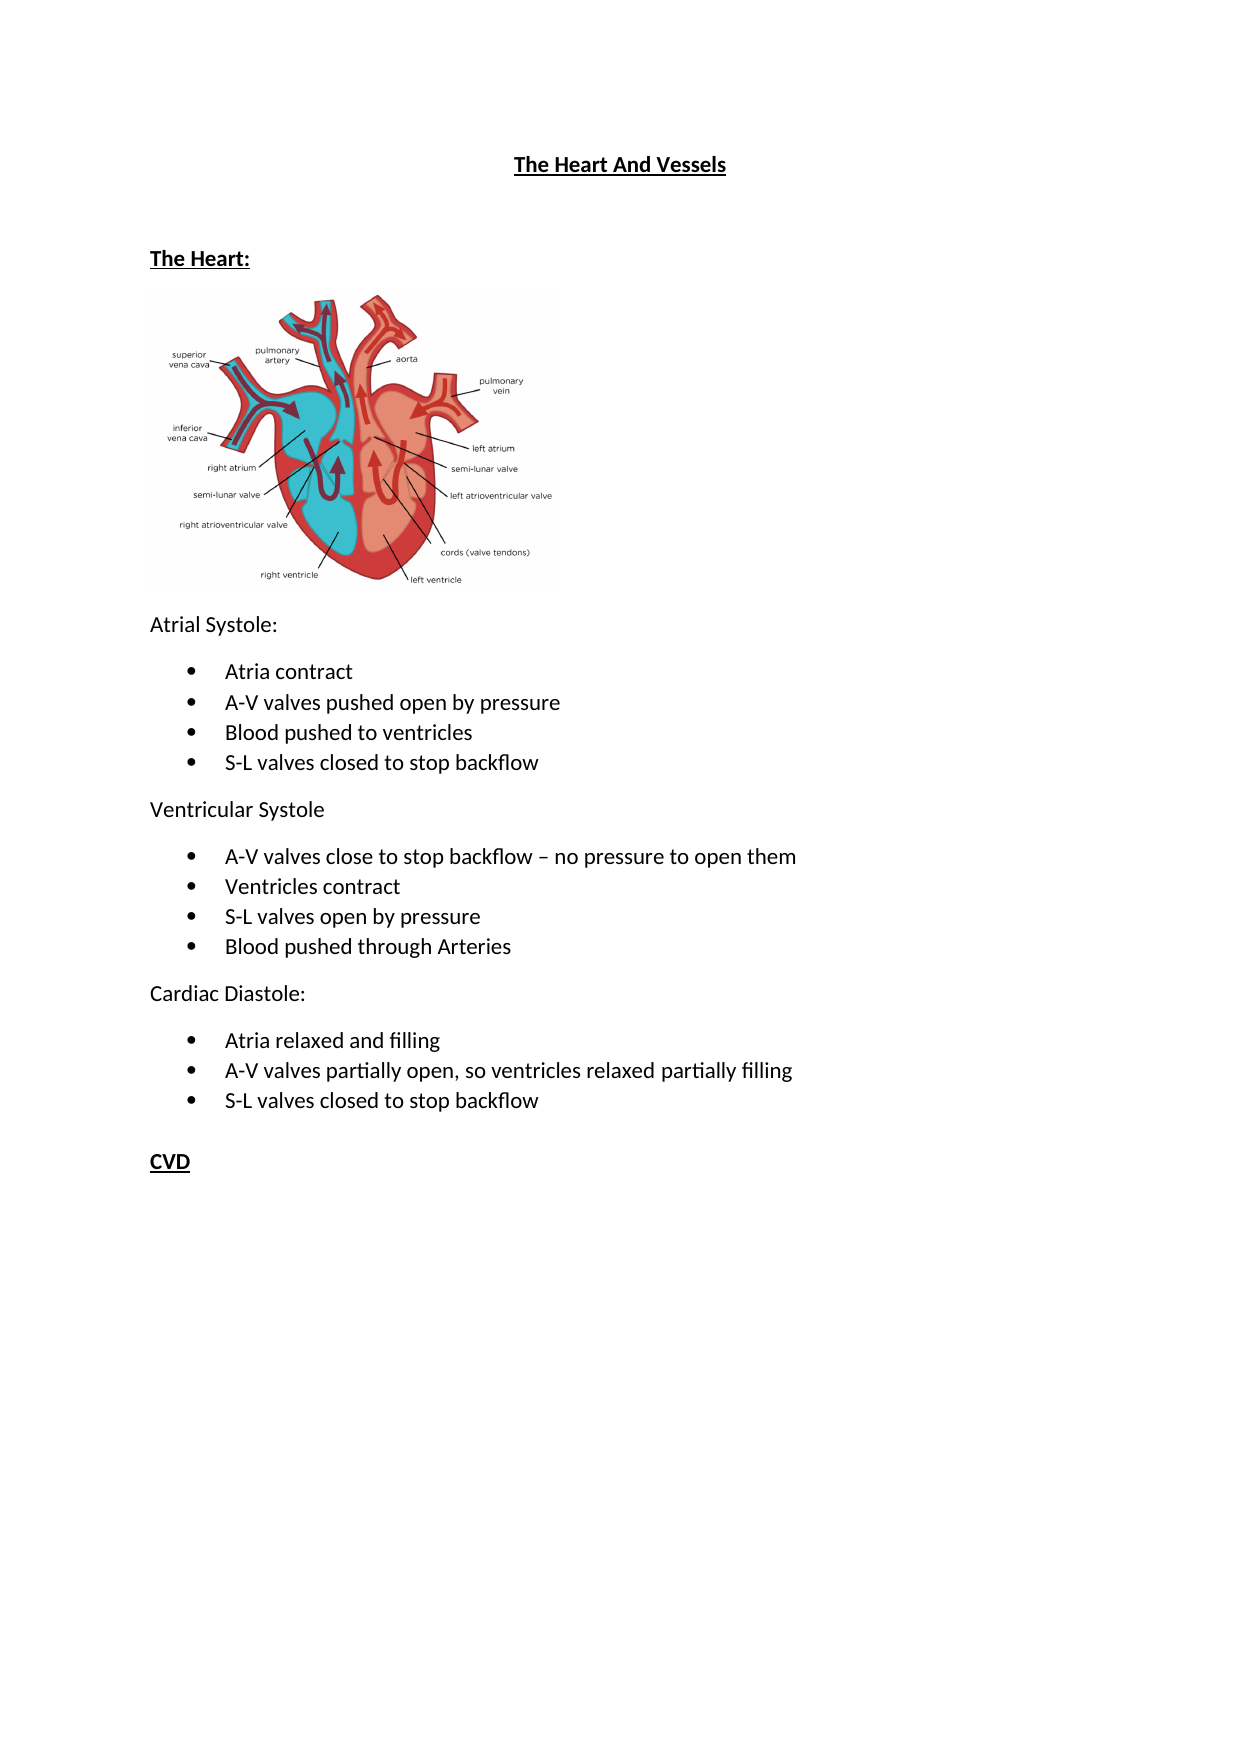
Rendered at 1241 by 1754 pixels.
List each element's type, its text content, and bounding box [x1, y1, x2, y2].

picture [150, 290, 558, 592]
text The Heart And Vessels [150, 150, 1090, 178]
text Atrial Systole: [150, 611, 1090, 639]
list Blood pushed through Arteries [187, 932, 1090, 961]
text Cardiac Diastole: [150, 979, 1090, 1007]
list S-L valves closed to stop backflow [187, 748, 1090, 776]
list A-V valves pushed open by pressure [187, 688, 1090, 716]
list S-L valves open by pressure [187, 902, 1090, 930]
list Atria relaxed and filling [187, 1026, 1090, 1054]
list Atria contract [187, 657, 1090, 686]
text Ventricular Systole [150, 795, 1090, 823]
list A-V valves close to stop backflow – no pressure to open them [187, 842, 1090, 870]
list Ventricles contract [187, 872, 1090, 900]
list Blood pushed to ventricles [187, 718, 1090, 746]
text The Heart: [150, 244, 1090, 272]
list CVD [150, 1147, 1090, 1175]
list A-V valves partially open, so ventricles relaxed partially filling [187, 1056, 1090, 1084]
list S-L valves closed to stop backflow [187, 1087, 1090, 1115]
